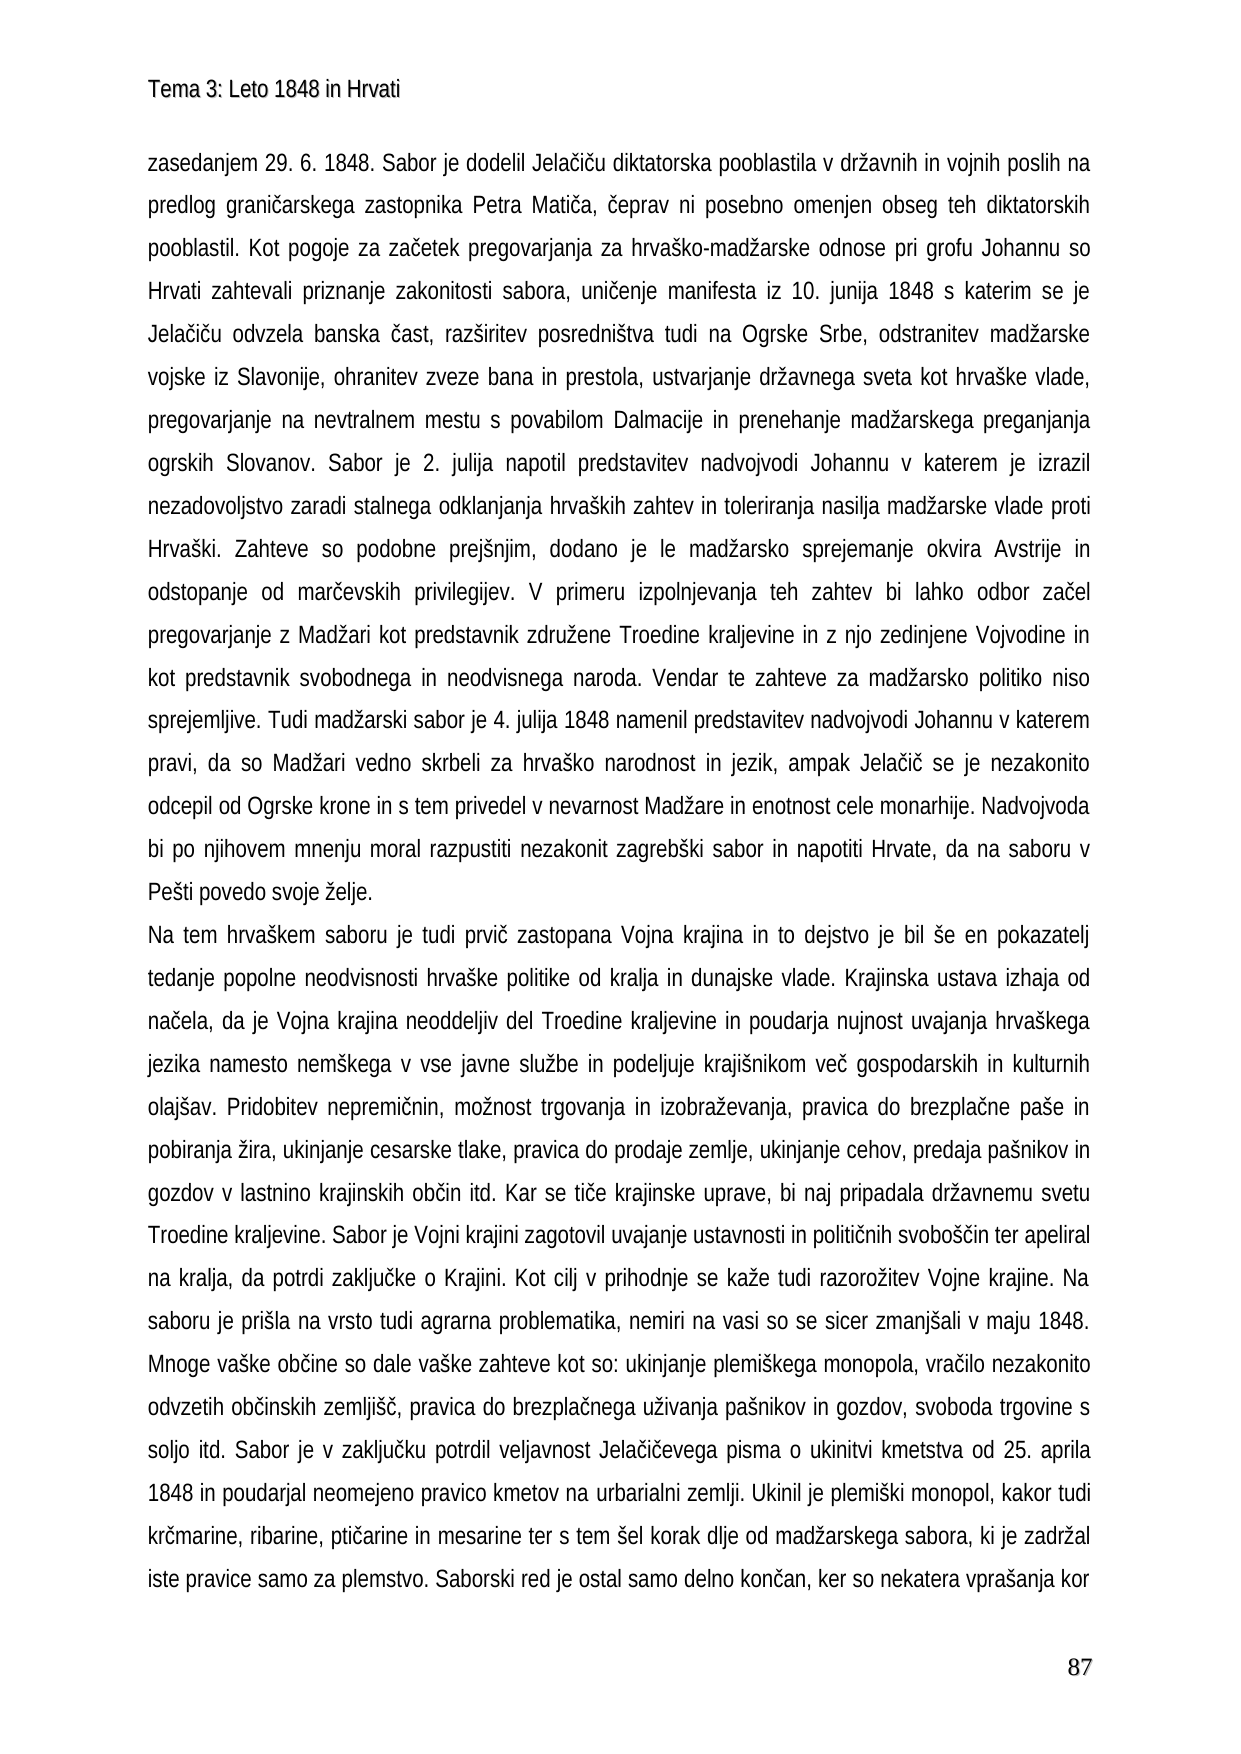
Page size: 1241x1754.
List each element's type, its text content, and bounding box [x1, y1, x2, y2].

text zasedanjem 29. 6. 1848. Sabor je dodelil Jelačiču diktatorska pooblastila v državnih in vojnih poslih na predlog graničarskega zastopnika Petra Matiča, čeprav ni posebno omenjen obseg teh diktatorskih pooblastil. Kot pogoje za začetek pregovarjanja za hrvaško-madžarske odnose pri grofu Johannu so Hrvati zahtevali priznanje zakonitosti sabora, uničenje manifesta iz 10. junija 1848 s katerim se je Jelačiču odvzela banska čast, razširitev posredništva tudi na Ogrske Srbe, odstranitev madžarske vojske iz Slavonije, ohranitev zveze bana in prestola, ustvarjanje državnega sveta kot hrvaške vlade, pregovarjanje na nevtralnem mestu s povabilom Dalmacije in prenehanje madžarskega preganjanja ogrskih Slovanov. Sabor je 2. julija napotil predstavitev nadvojvodi Johannu v katerem je izrazil nezadovoljstvo zaradi stalnega odklanjanja hrvaških zahtev in toleriranja nasilja madžarske vlade proti Hrvaški. Zahteve so podobne prejšnjim, dodano je le madžarsko sprejemanje okvira Avstrije in odstopanje od marčevskih privilegijev. V primeru izpolnjevanja teh zahtev bi lahko odbor začel pregovarjanje z Madžari kot predstavnik združene Troedine kraljevine in z njo zedinjene Vojvodine in kot predstavnik svobodnega in neodvisnega naroda. Vendar te zahteve za madžarsko politiko niso sprejemljive. Tudi madžarski sabor je 4. julija 1848 namenil predstavitev nadvojvodi Johannu v katerem pravi, da so Madžari vedno skrbeli za hrvaško narodnost in jezik, ampak Jelačič se je nezakonito odcepil od Ogrske krone in s tem privedel v nevarnost Madžare in enotnost cele monarhije. Nadvojvoda bi po njihovem mnenju moral razpustiti nezakonit zagrebški sabor in napotiti Hrvate, da na saboru v Pešti povedo svoje želje. [148, 148, 1093, 906]
text Na tem hrvaškem saboru je tudi prvič zastopana Vojna krajina in to dejstvo je bil še en pokazatelj tedanje popolne neodvisnosti hrvaške politike od kralja in dunajske vlade. Krajinska ustava izhaja od načela, da je Vojna krajina neoddeljiv del Troedine kraljevine in poudarja nujnost uvajanja hrvaškega jezika namesto nemškega v vse javne službe in podeljuje krajišnikom več gospodarskih in kulturnih olajšav. Pridobitev nepremičnin, možnost trgovanja in izobraževanja, pravica do brezplačne paše in pobiranja žira, ukinjanje cesarske tlake, pravica do prodaje zemlje, ukinjanje cehov, predaja pašnikov in gozdov v lastnino krajinskih občin itd. Kar se tiče krajinske uprave, bi naj pripadala državnemu svetu Troedine kraljevine. Sabor je Vojni krajini zagotovil uvajanje ustavnosti in političnih svoboščin ter apeliral na kralja, da potrdi zaključke o Krajini. Kot cilj v prihodnje se kaže tudi razorožitev Vojne krajine. Na saboru je prišla na vrsto tudi agrarna problematika, nemiri na vasi so se sicer zmanjšali v maju 1848. Mnoge vaške občine so dale vaške zahteve kot so: ukinjanje plemiškega monopola, vračilo nezakonito odvzetih občinskih zemljišč, pravica do brezplačnega uživanja pašnikov in gozdov, svoboda trgovine s soljo itd. Sabor je v zaključku potrdil veljavnost Jelačičevega pisma o ukinitvi kmetstva od 25. aprila 1848 in poudarjal neomejeno pravico kmetov na urbarialni zemlji. Ukinil je plemiški monopol, kakor tudi krčmarine, ribarine, ptičarine in mesarine ter s tem šel korak dlje od madžarskega sabora, ki je zadržal iste pravice samo za plemstvo. Saborski red je ostal samo delno končan, ker so nekatera vprašanja kor [148, 920, 1093, 1592]
